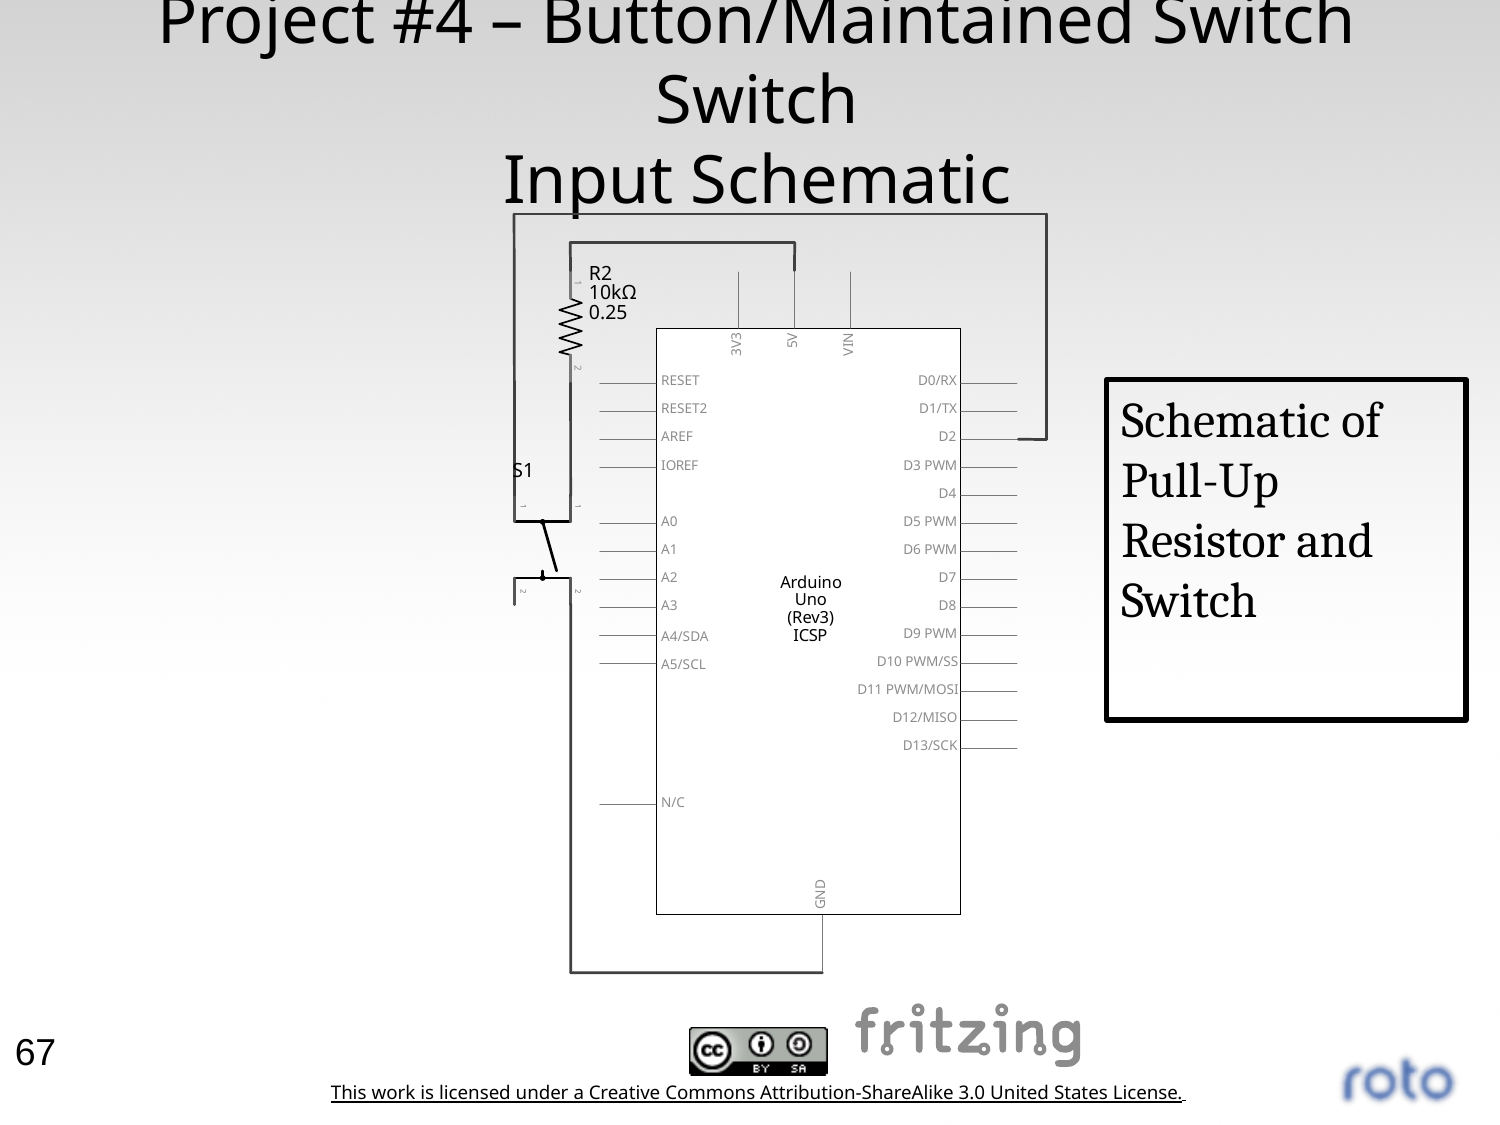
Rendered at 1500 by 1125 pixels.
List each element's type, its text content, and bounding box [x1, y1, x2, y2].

list Schematic of Pull-Up Resistor and Switch [1106, 379, 1466, 720]
title Project #4 – Button/Maintained Switch Switch Input Schematic [75, 2, 1441, 191]
picture [619, 191, 637, 199]
picture [0, 0, 1500, 1125]
picture [909, 191, 926, 199]
picture [579, 191, 597, 199]
